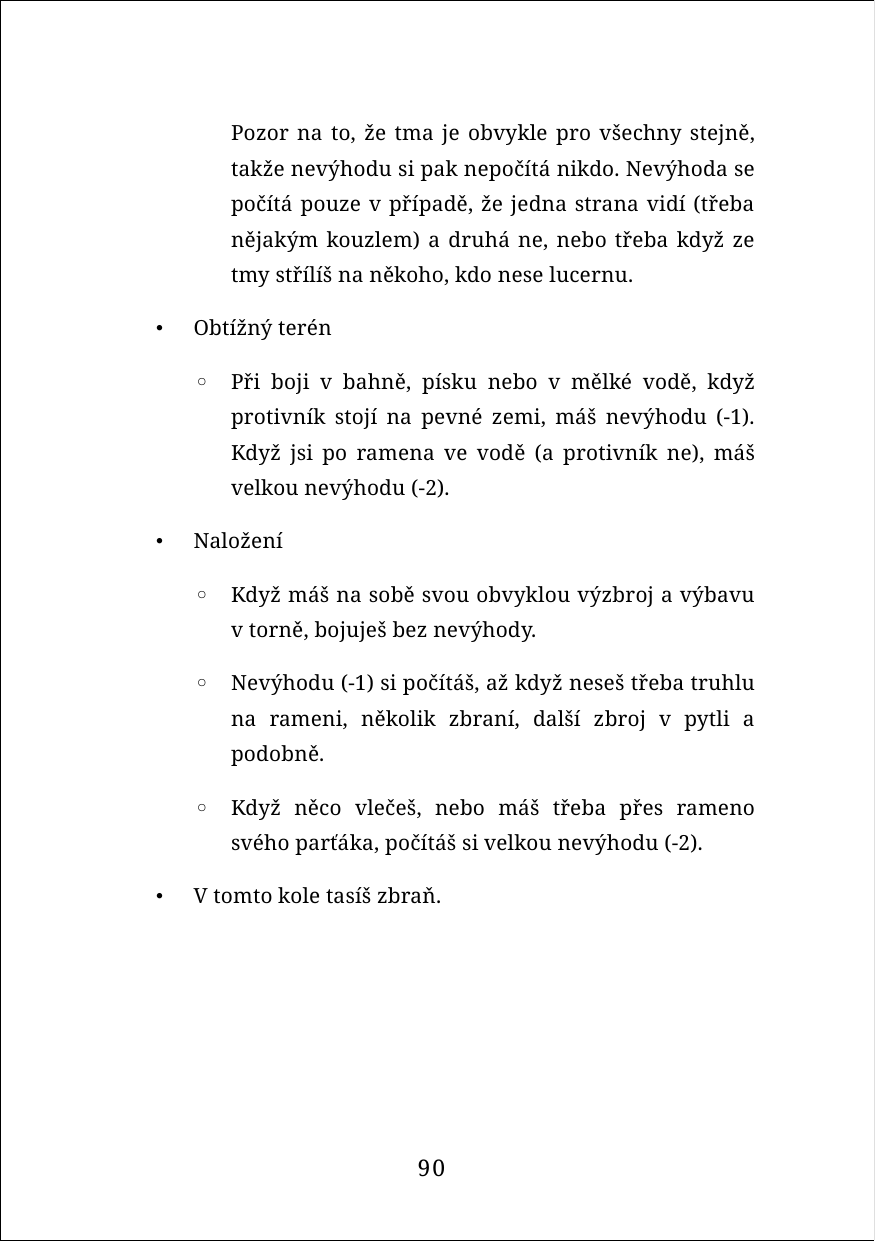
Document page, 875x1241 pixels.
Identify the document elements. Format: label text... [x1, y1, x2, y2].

list Obtížný terén [156, 313, 756, 342]
list Pozor na to, že tma je obvykle pro všechny stejně, takže nevýhodu si pak nepočítá nikdo. Nevýhoda se počítá pouze v případě, že jedna strana vidí (třeba nějakým kouzlem) a druhá ne, nebo třeba když ze tmy střílíš na někoho, kdo nese lucernu. [193, 118, 756, 289]
list Naložení [156, 527, 756, 555]
list Nevýhodu (-1) si počítáš, až když neseš třeba truhlu na rameni, několik zbraní, další zbroj v pytli a podobně. [193, 668, 756, 768]
list Když něco vlečeš, nebo máš třeba přes rameno svého parťáka, počítáš si velkou nevýhodu (-2). [193, 793, 756, 857]
list Při boji v bahně, písku nebo v mělké vodě, když protivník stojí na pevné zemi, máš nevýhodu (-1). Když jsi po ramena ve vodě (a protivník ne), máš velkou nevýhodu (-2). [193, 367, 756, 502]
list V tomto kole tasíš zbraň. [156, 882, 756, 910]
list Když máš na sobě svou obvyklou výzbroj a výbavu v torně, bojuješ bez nevýhody. [193, 580, 756, 644]
